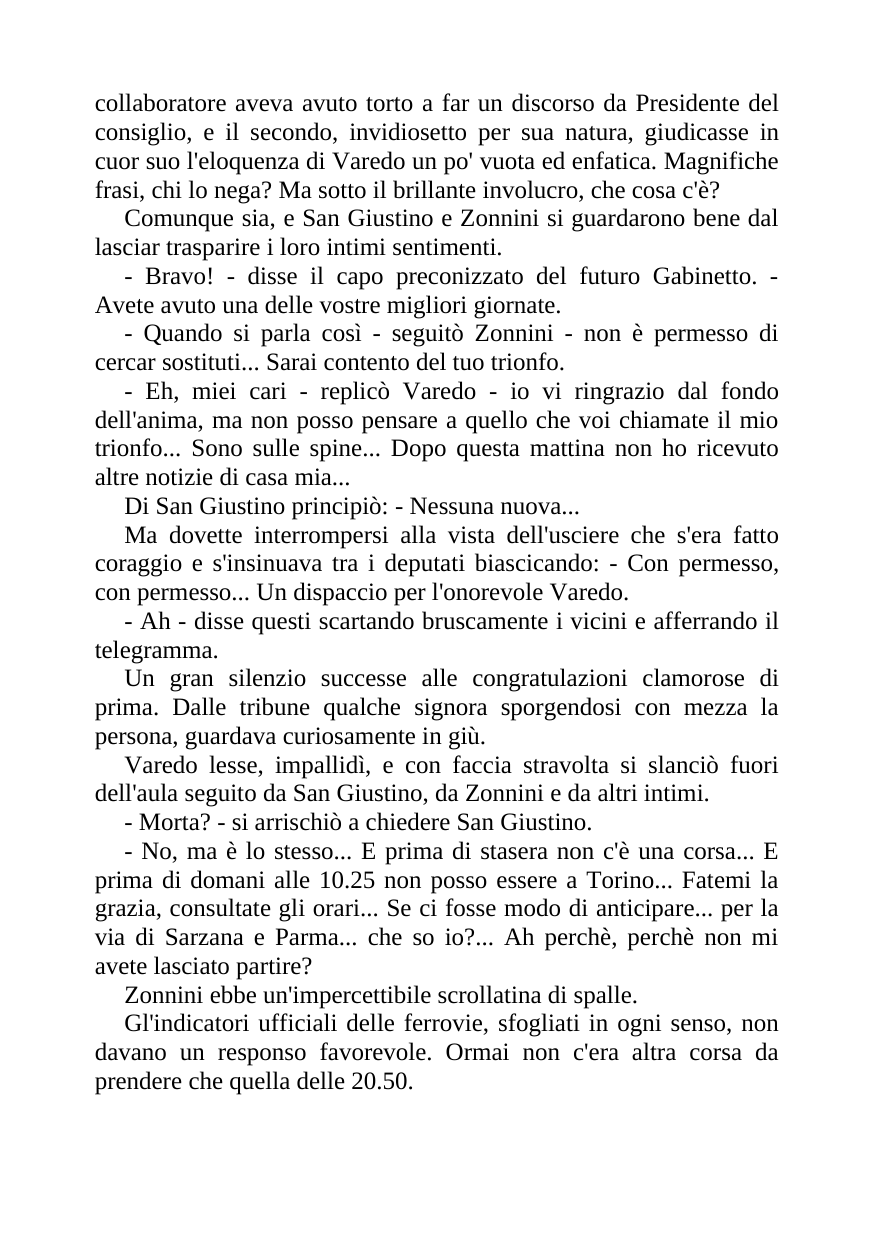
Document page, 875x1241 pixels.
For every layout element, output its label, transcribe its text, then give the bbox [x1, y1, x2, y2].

text Varedo lesse, impallidì, e con faccia stravolta si slanciò fuori dell'aula seguito da San Giustino, da Zonnini e da altri intimi. [94, 750, 779, 807]
text - Quando si parla così - seguitò Zonnini - non è permesso di cercar sostituti... Sarai contento del tuo trionfo. [94, 318, 779, 376]
text Ma dovette interrompersi alla vista dell'usciere che s'era fatto coraggio e s'insinuava tra i deputati biascicando: - Con permesso, con permesso... Un dispaccio per l'onorevole Varedo. [94, 520, 779, 606]
text Gl'indicatori ufficiali delle ferrovie, sfogliati in ogni senso, non davano un responso favorevole. Ormai non c'era altra corsa da prendere che quella delle 20.50. [94, 1008, 779, 1095]
text Comunque sia, e San Giustino e Zonnini si guardarono bene dal lasciar trasparire i loro intimi sentimenti. [94, 203, 779, 261]
text collaboratore aveva avuto torto a far un discorso da Presidente del consiglio, e il secondo, invidiosetto per sua natura, giudicasse in cuor suo l'eloquenza di Varedo un po' vuota ed enfatica. Magnifiche frasi, chi lo nega? Ma sotto il brillante involucro, che cosa c'è? [94, 88, 779, 203]
text Un gran silenzio successe alle congratulazioni clamorose di prima. Dalle tribune qualche signora sporgendosi con mezza la persona, guardava curiosamente in giù. [94, 663, 779, 750]
text - Ah - disse questi scartando bruscamente i vicini e afferrando il telegramma. [94, 606, 779, 663]
text - Morta? - si arrischiò a chiedere San Giustino. [94, 807, 779, 836]
text Di San Giustino principiò: - Nessuna nuova... [94, 491, 779, 520]
text - Eh, miei cari - replicò Varedo - io vi ringrazio dal fondo dell'anima, ma non posso pensare a quello che voi chiamate il mio trionfo... Sono sulle spine... Dopo questa mattina non ho ricevuto altre notizie di casa mia... [94, 376, 779, 491]
text Zonnini ebbe un'impercettibile scrollatina di spalle. [94, 980, 779, 1008]
text - Bravo! - disse il capo preconizzato del futuro Gabinetto. - Avete avuto una delle vostre migliori giornate. [94, 261, 779, 318]
text - No, ma è lo stesso... E prima di stasera non c'è una corsa... E prima di domani alle 10.25 non posso essere a Torino... Fatemi la grazia, consultate gli orari... Se ci fosse modo di anticipare... per la via di Sarzana e Parma... che so io?... Ah perchè, perchè non mi avete lasciato partire? [94, 836, 779, 980]
